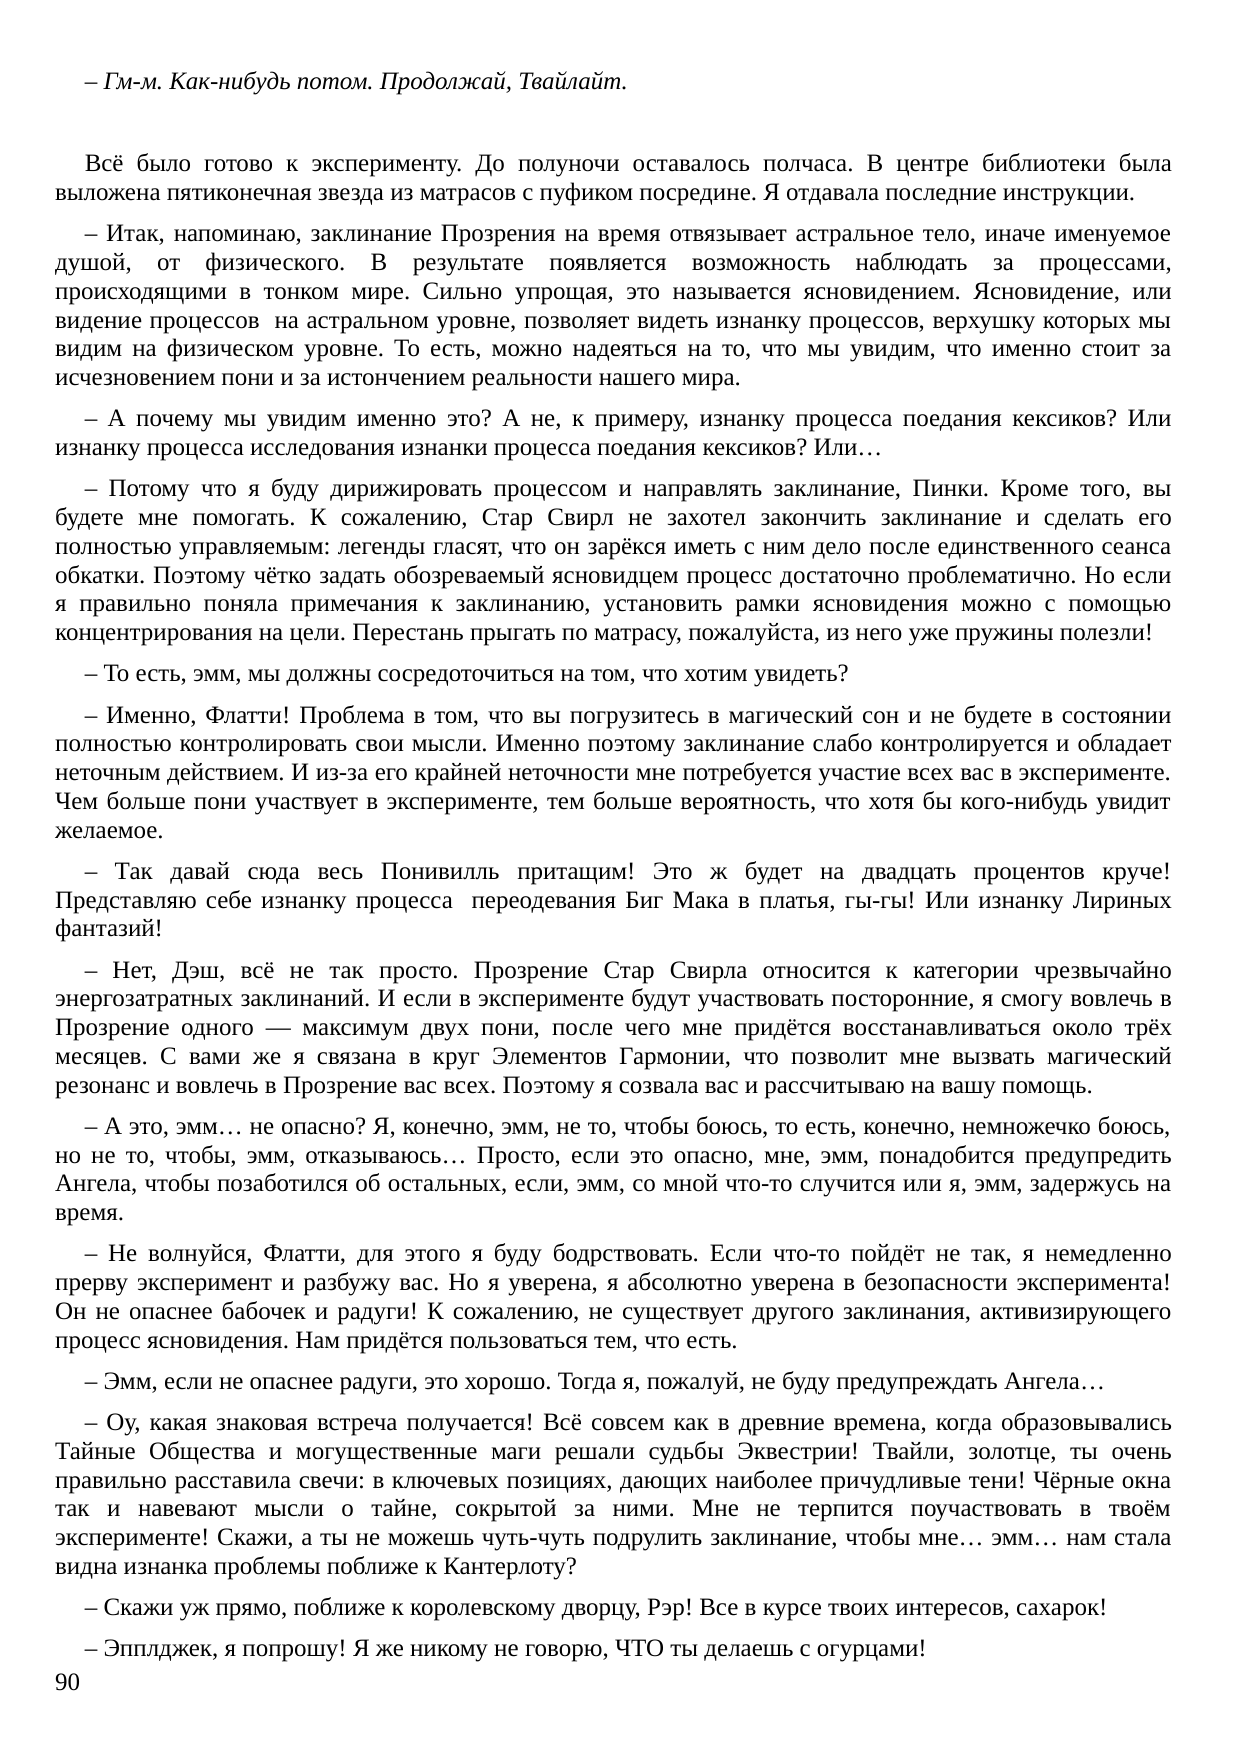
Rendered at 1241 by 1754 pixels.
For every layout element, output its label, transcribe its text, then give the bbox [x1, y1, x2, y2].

text – Не волнуйся, Флатти, для этого я буду бодрствовать. Если что-то пойдёт не так, я немедленно прерву эксперимент и разбужу вас. Но я уверена, я абсолютно уверена в безопасности эксперимента! Он не опаснее бабочек и радуги! К сожалению, не существует другого заклинания, активизирующего процесс ясновидения. Нам придётся пользоваться тем, что есть. [55, 1238, 1173, 1353]
text – Итак, напоминаю, заклинание Прозрения на время отвязывает астральное тело, иначе именуемое душой, от физического. В результате появляется возможность наблюдать за процессами, происходящими в тонком мире. Сильно упрощая, это называется ясновидением. Ясновидение, или видение процессов на астральном уровне, позволяет видеть изнанку процессов, верхушку которых мы видим на физическом уровне. То есть, можно надеяться на то, что мы увидим, что именно стоит за исчезновением пони и за истончением реальности нашего мира. [55, 218, 1173, 391]
text Всё было готово к эксперименту. До полуночи оставалось полчаса. В центре библиотеки была выложена пятиконечная звезда из матрасов с пуфиком посредине. Я отдавала последние инструкции. [55, 148, 1173, 206]
text – Скажи уж прямо, поближе к королевскому дворцу, Рэр! Все в курсе твоих интересов, сахарок! [55, 1592, 1173, 1621]
text – А это, эмм… не опасно? Я, конечно, эмм, не то, чтобы боюсь, то есть, конечно, немножечко боюсь, но не то, чтобы, эмм, отказываюсь… Просто, если это опасно, мне, эмм, понадобится предупредить Ангела, чтобы позаботился об остальных, если, эмм, со мной что-то случится или я, эмм, задержусь на время. [55, 1111, 1173, 1226]
text – Нет, Дэш, всё не так просто. Прозрение Стар Свирла относится к категории чрезвычайно энергозатратных заклинаний. И если в эксперименте будут участвовать посторонние, я смогу вовлечь в Прозрение одного — максимум двух пони, после чего мне придётся восстанавливаться около трёх месяцев. С вами же я связана в круг Элементов Гармонии, что позволит мне вызвать магический резонанс и вовлечь в Прозрение вас всех. Поэтому я созвала вас и рассчитываю на вашу помощь. [55, 955, 1173, 1098]
text – Оу, какая знаковая встреча получается! Всё совсем как в древние времена, когда образовывались Тайные Общества и могущественные маги решали судьбы Эквестрии! Твайли, золотце, ты очень правильно расставила свечи: в ключевых позициях, дающих наиболее причудливые тени! Чёрные окна так и навевают мысли о тайне, сокрытой за ними. Мне не терпится поучаствовать в твоём эксперименте! Скажи, а ты не можешь чуть-чуть подрулить заклинание, чтобы мне… эмм… нам стала видна изнанка проблемы поближе к Кантерлоту? [55, 1407, 1173, 1580]
text – Так давай сюда весь Понивилль притащим! Это ж будет на двадцать процентов круче! Представляю себе изнанку процесса переодевания Биг Мака в платья, гы-гы! Или изнанку Лириных фантазий! [55, 856, 1173, 942]
text – А почему мы увидим именно это? А не, к примеру, изнанку процесса поедания кексиков? Или изнанку процесса исследования изнанки процесса поедания кексиков? Или… [55, 403, 1173, 461]
text – Именно, Флатти! Проблема в том, что вы погрузитесь в магический сон и не будете в состоянии полностью контролировать свои мысли. Именно поэтому заклинание слабо контролируется и обладает неточным действием. И из-за его крайней неточности мне потребуется участие всех вас в эксперименте. Чем больше пони участвует в эксперименте, тем больше вероятность, что хотя бы кого-нибудь увидит желаемое. [55, 700, 1173, 843]
text – Гм-м. Как-нибудь потом. Продолжай, Твайлайт. [55, 66, 1173, 95]
text – Эмм, если не опаснее радуги, это хорошо. Тогда я, пожалуй, не буду предупреждать Ангела… [55, 1366, 1173, 1395]
text – Эпплджек, я попрошу! Я же никому не говорю, ЧТО ты делаешь с огурцами! [55, 1633, 1173, 1662]
text – Потому что я буду дирижировать процессом и направлять заклинание, Пинки. Кроме того, вы будете мне помогать. К сожалению, Стар Свирл не захотел закончить заклинание и сделать его полностью управляемым: легенды гласят, что он зарёкся иметь с ним дело после единственного сеанса обкатки. Поэтому чётко задать обозреваемый ясновидцем процесс достаточно проблематично. Но если я правильно поняла примечания к заклинанию, установить рамки ясновидения можно с помощью концентрирования на цели. Перестань прыгать по матрасу, пожалуйста, из него уже пружины полезли! [55, 473, 1173, 646]
text – То есть, эмм, мы должны сосредоточиться на том, что хотим увидеть? [55, 658, 1173, 687]
